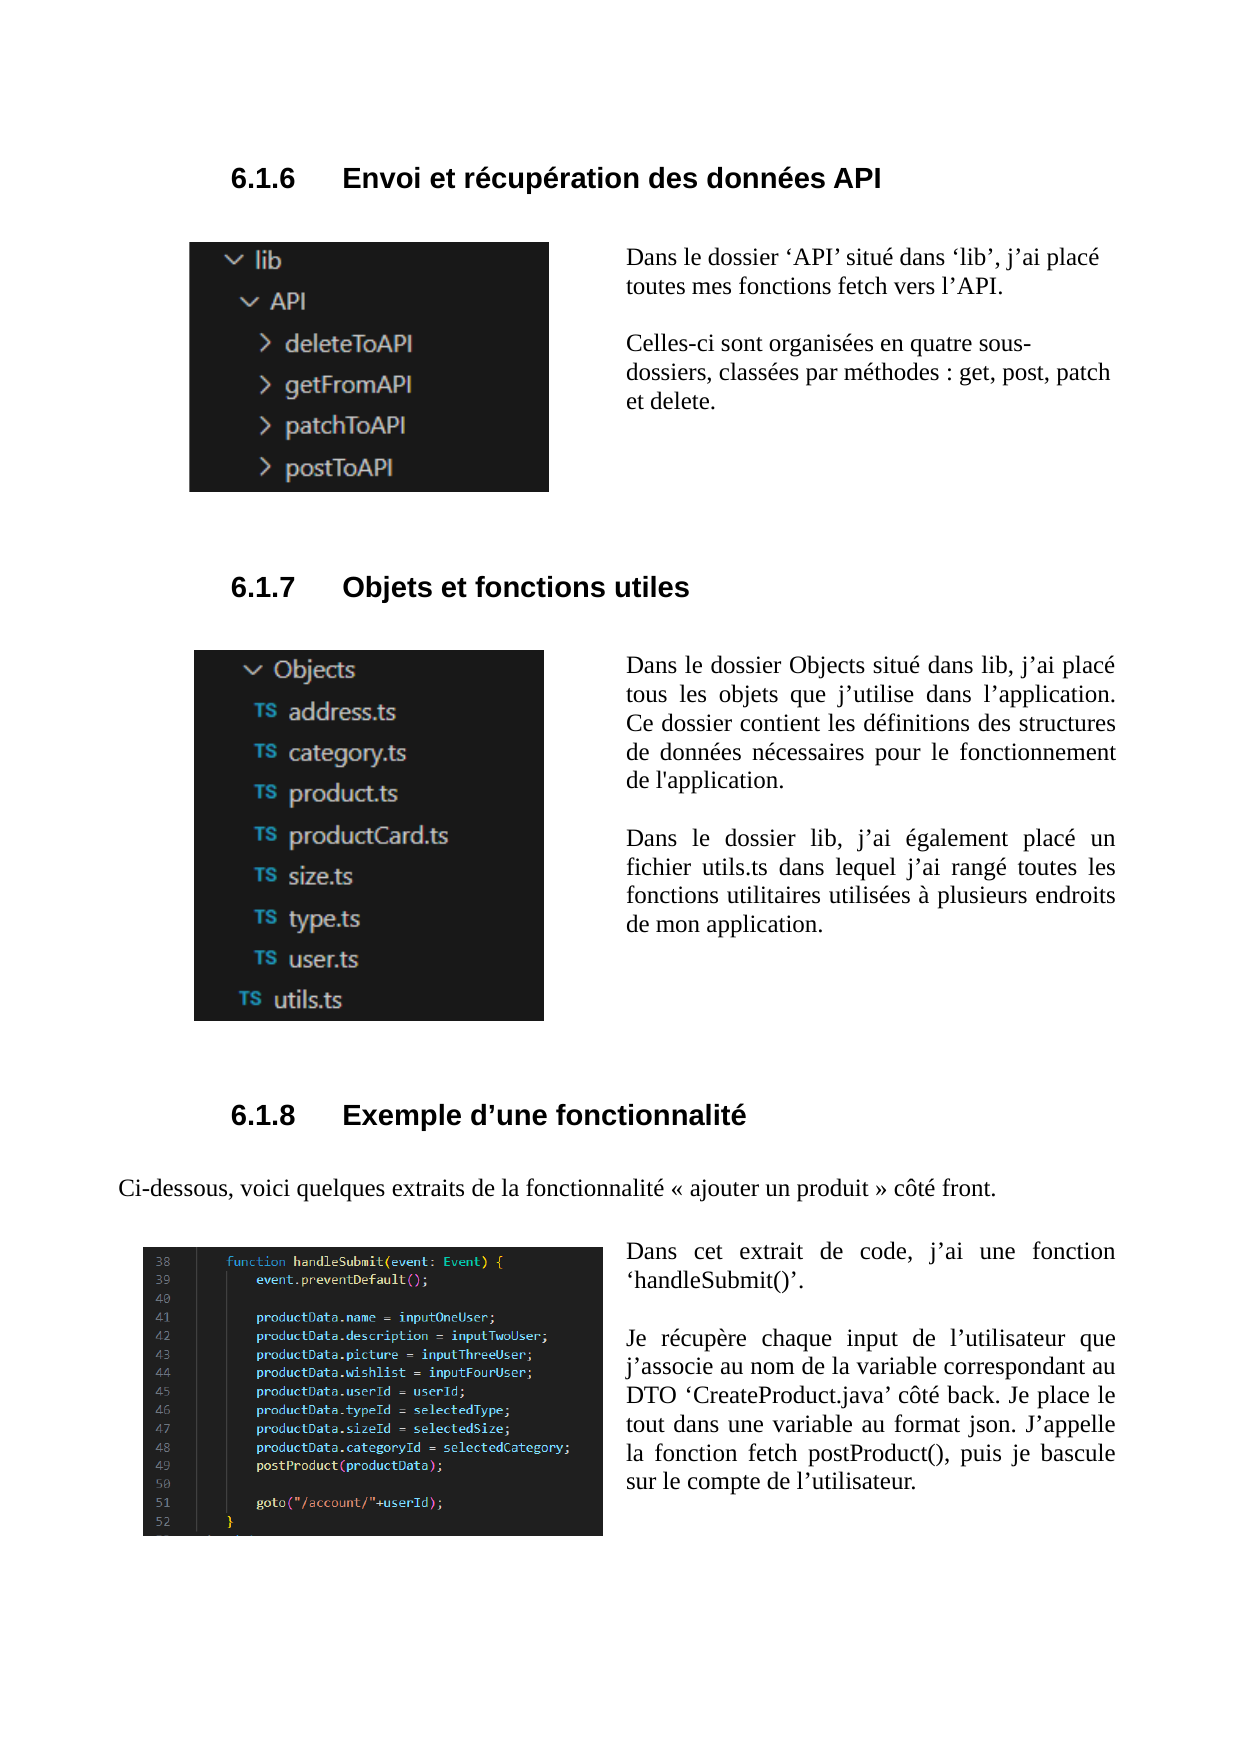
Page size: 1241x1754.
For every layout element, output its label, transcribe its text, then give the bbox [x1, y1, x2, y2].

picture [194, 650, 544, 1021]
picture [143, 1247, 603, 1536]
subtitle Envoi et récupération des données API [231, 161, 1122, 195]
subtitle Exemple d’une fonctionnalité [231, 1098, 1122, 1132]
subtitle Objets et fonctions utiles [231, 570, 1122, 603]
table_header Dans cet extrait de code, j’ai une fonction ‘handleSubmit()’. Je récupère chaque input de l’utilisateur que j’associe au nom de la variable correspondant au DTO ‘CreateProduct.java’ côté back. Je place le tout dans une variable au format json. J’appelle la fonction fetch postProduct(), puis je bascule sur le compte de l’utilisateur. [620, 1231, 1122, 1558]
table_header [118, 236, 620, 526]
table_header [118, 1231, 620, 1558]
table_header Dans le dossier Objects situé dans lib, j’ai placé tous les objets que j’utilise dans l’application. Ce dossier contient les définitions des structures de données nécessaires pour le fonctionnement de l'application. Dans le dossier lib, j’ai également placé un fichier utils.ts dans lequel j’ai rangé toutes les fonctions utilitaires utilisées à plusieurs endroits de mon application. [620, 645, 1122, 1055]
table_header Dans le dossier ‘API’ situé dans ‘lib’, j’ai placé toutes mes fonctions fetch vers l’API. Celles-ci sont organisées en quatre sous-dossiers, classées par méthodes : get, post, patch et delete. [620, 236, 1122, 526]
picture [189, 242, 549, 492]
text Ci-dessous, voici quelques extraits de la fonctionnalité « ajouter un produit » côté front. [118, 1173, 1122, 1202]
table_cell [118, 1559, 1122, 1627]
table_header [118, 645, 620, 1055]
